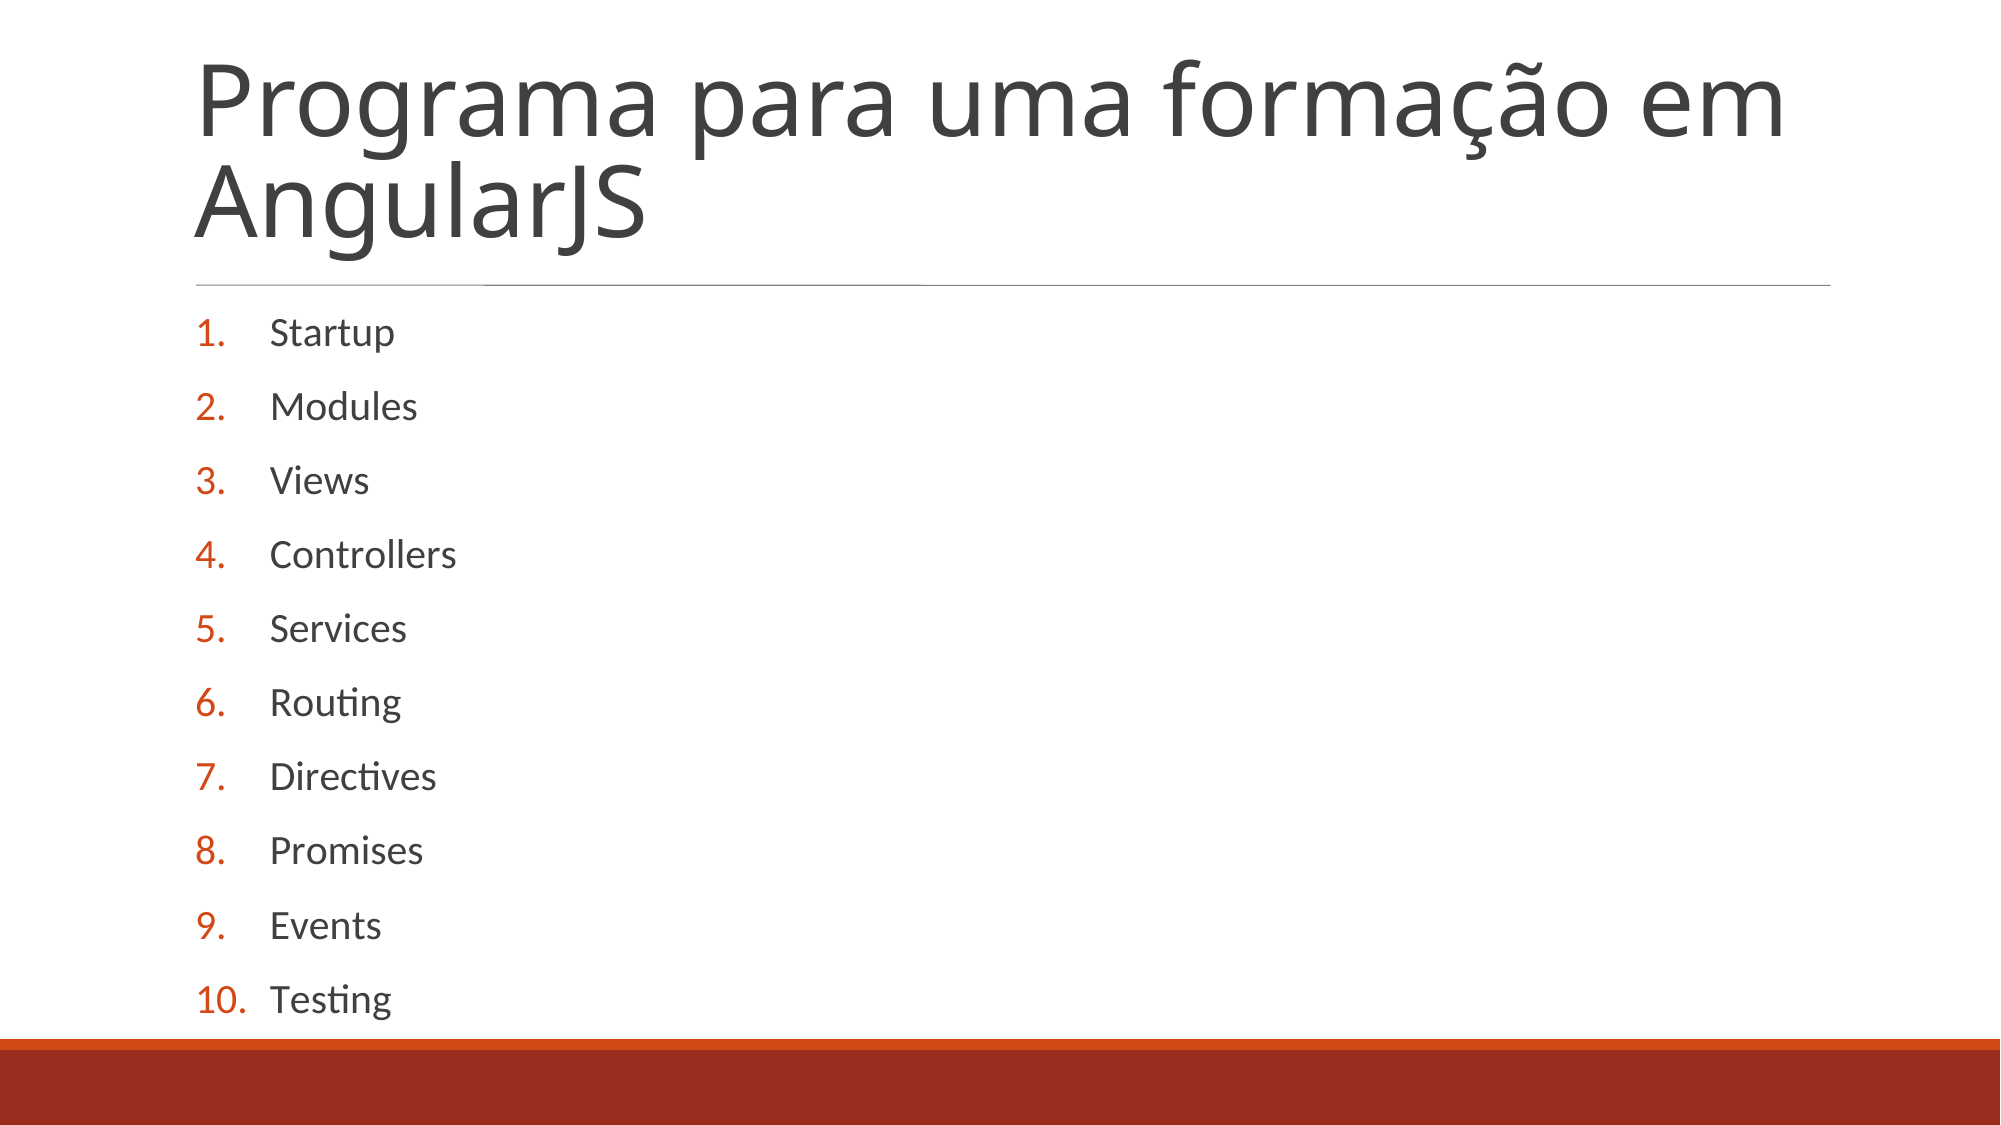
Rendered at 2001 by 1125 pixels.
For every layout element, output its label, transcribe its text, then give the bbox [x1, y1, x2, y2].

text_box Startup Modules Views Controllers Services Routing Directives Promises Events Testing [179, 302, 1831, 963]
title Programa para uma formação em AngularJS [179, 47, 1830, 286]
